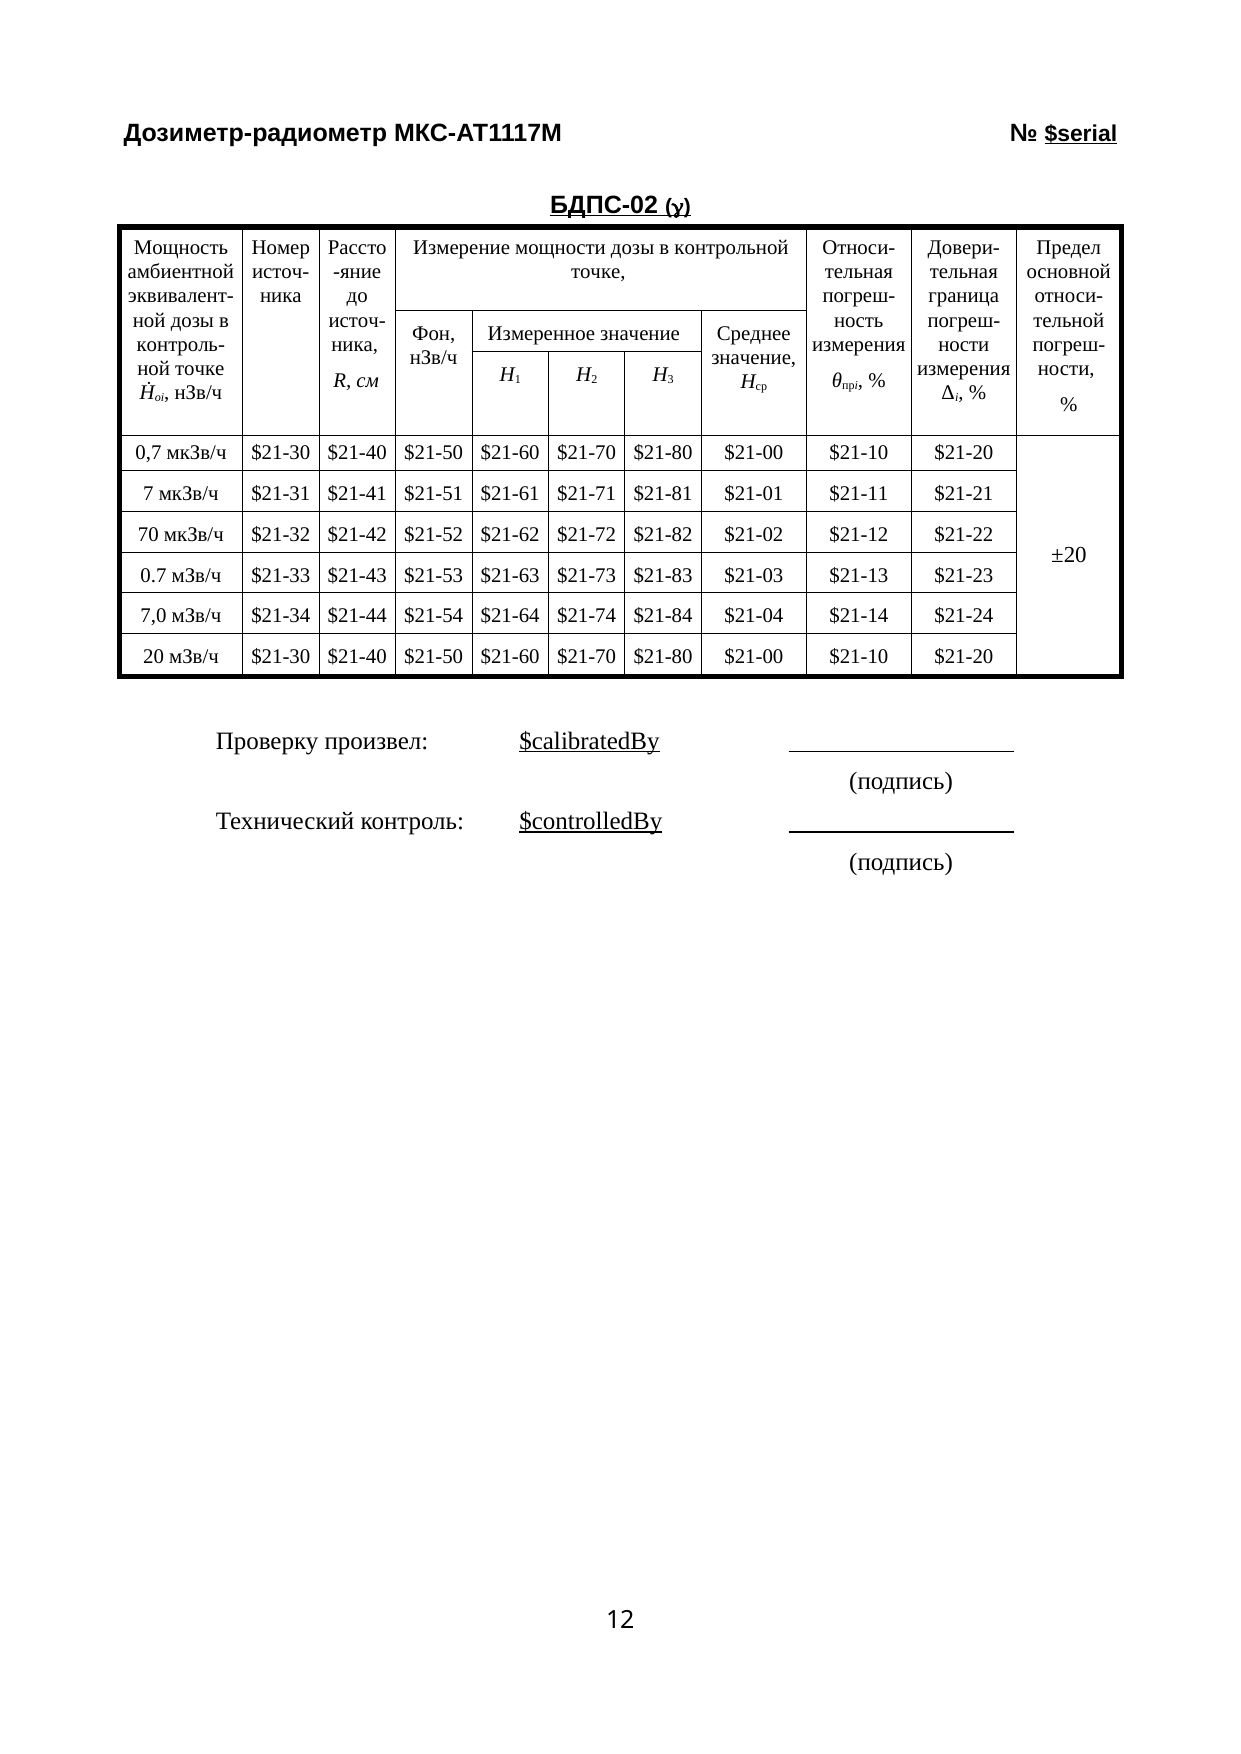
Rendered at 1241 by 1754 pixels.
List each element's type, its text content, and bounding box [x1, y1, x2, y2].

table_cell 20 мЗв/ч [122, 634, 242, 674]
table_header $calibratedBy [514, 720, 771, 760]
table_cell $21-13 [807, 553, 911, 592]
table_cell $controlledBy [514, 801, 771, 841]
table_cell $21-83 [625, 553, 701, 592]
table_cell $21-43 [320, 553, 395, 592]
table_cell Фон, нЗв/ч [396, 311, 472, 434]
table_cell Измеренное значение [473, 311, 701, 351]
table_cell $21-60 [473, 436, 548, 470]
table_cell $21-10 [807, 634, 911, 674]
table_cell $21-00 [702, 634, 806, 674]
table_cell $21-14 [807, 593, 911, 633]
table_cell $21-41 [320, 471, 395, 511]
table_cell $21-01 [702, 471, 806, 511]
table_cell $21-40 [320, 436, 395, 470]
table_cell $21-03 [702, 553, 806, 592]
table_cell Мощность амбиентной эквивалент-ной дозы в контроль-ной точке Ḣoi, нЗв/ч [122, 230, 242, 434]
table_cell $21-12 [807, 512, 911, 552]
table_cell $21-62 [473, 512, 548, 552]
table_cell [771, 801, 1030, 841]
table_cell $21-54 [396, 593, 472, 633]
table_header БДПС-02 () [119, 179, 1121, 224]
table_cell [514, 760, 771, 801]
table_cell Технический контроль: [210, 801, 513, 841]
table_cell $21-74 [549, 593, 624, 633]
table_cell $21-44 [320, 593, 395, 633]
table_cell H1 [473, 352, 548, 434]
table_cell $21-72 [549, 512, 624, 552]
table_cell $21-70 [549, 436, 624, 470]
table_header Проверку произвел: [210, 720, 513, 760]
table_cell $21-31 [243, 471, 319, 511]
table_cell (подпись) [771, 760, 1030, 801]
table_cell $21-30 [243, 634, 319, 674]
table_cell Предел основной относи-тельной погреш-ности, % [1017, 230, 1119, 434]
table_cell Рассто-яние до источ-ника, R, см [320, 230, 395, 434]
table_cell Довери-тельная граница погреш-ности измерения Δi, % [912, 230, 1016, 434]
table_cell H3 [625, 352, 701, 434]
table_cell $21-64 [473, 593, 548, 633]
table_cell Номер источ-ника [243, 230, 319, 434]
table_cell $21-20 [912, 436, 1016, 470]
table_cell $21-52 [396, 512, 472, 552]
table_cell [514, 841, 771, 881]
table_cell H2 [549, 352, 624, 434]
table_cell $21-32 [243, 512, 319, 552]
table_cell $21-50 [396, 634, 472, 674]
table_cell ±20 [1017, 436, 1119, 674]
table_header [771, 720, 1030, 760]
table_cell (подпись) [771, 841, 1030, 881]
table_cell $21-81 [625, 471, 701, 511]
table_cell $21-10 [807, 436, 911, 470]
table_cell $21-73 [549, 553, 624, 592]
table_cell $21-71 [549, 471, 624, 511]
table_cell $21-70 [549, 634, 624, 674]
table_cell $21-80 [625, 436, 701, 470]
table_cell $21-04 [702, 593, 806, 633]
table_cell 0.7 мЗв/ч [122, 553, 242, 592]
table_cell $21-42 [320, 512, 395, 552]
table_cell $21-33 [243, 553, 319, 592]
table_cell $21-82 [625, 512, 701, 552]
table_cell Измерение мощности дозы в контрольной точке, [396, 230, 806, 310]
table_cell $21-22 [912, 512, 1016, 552]
table_cell $21-51 [396, 471, 472, 511]
table_cell $21-63 [473, 553, 548, 592]
table_cell $21-00 [702, 436, 806, 470]
table_cell $21-80 [625, 634, 701, 674]
table_cell 70 мкЗв/ч [122, 512, 242, 552]
table_cell $21-21 [912, 471, 1016, 511]
table_cell $21-84 [625, 593, 701, 633]
table_cell $21-34 [243, 593, 319, 633]
table_cell $21-20 [912, 634, 1016, 674]
table_cell $21-61 [473, 471, 548, 511]
table_cell Среднее значение, Hср [702, 311, 806, 434]
table_cell 7,0 мЗв/ч [122, 593, 242, 633]
table_cell [210, 841, 513, 881]
table_cell $21-53 [396, 553, 472, 592]
table_cell $21-24 [912, 593, 1016, 633]
table_cell $21-50 [396, 436, 472, 470]
table_cell $21-02 [702, 512, 806, 552]
table_cell 7 мкЗв/ч [122, 471, 242, 511]
table_cell $21-23 [912, 553, 1016, 592]
table_cell [210, 760, 513, 801]
table_cell $21-11 [807, 471, 911, 511]
table_cell $21-60 [473, 634, 548, 674]
table_cell Относи-тельная погреш-ность измерения θпрi, % [807, 230, 911, 434]
table_cell $21-30 [243, 436, 319, 470]
table_cell 0,7 мкЗв/ч [122, 436, 242, 470]
table_cell $21-40 [320, 634, 395, 674]
